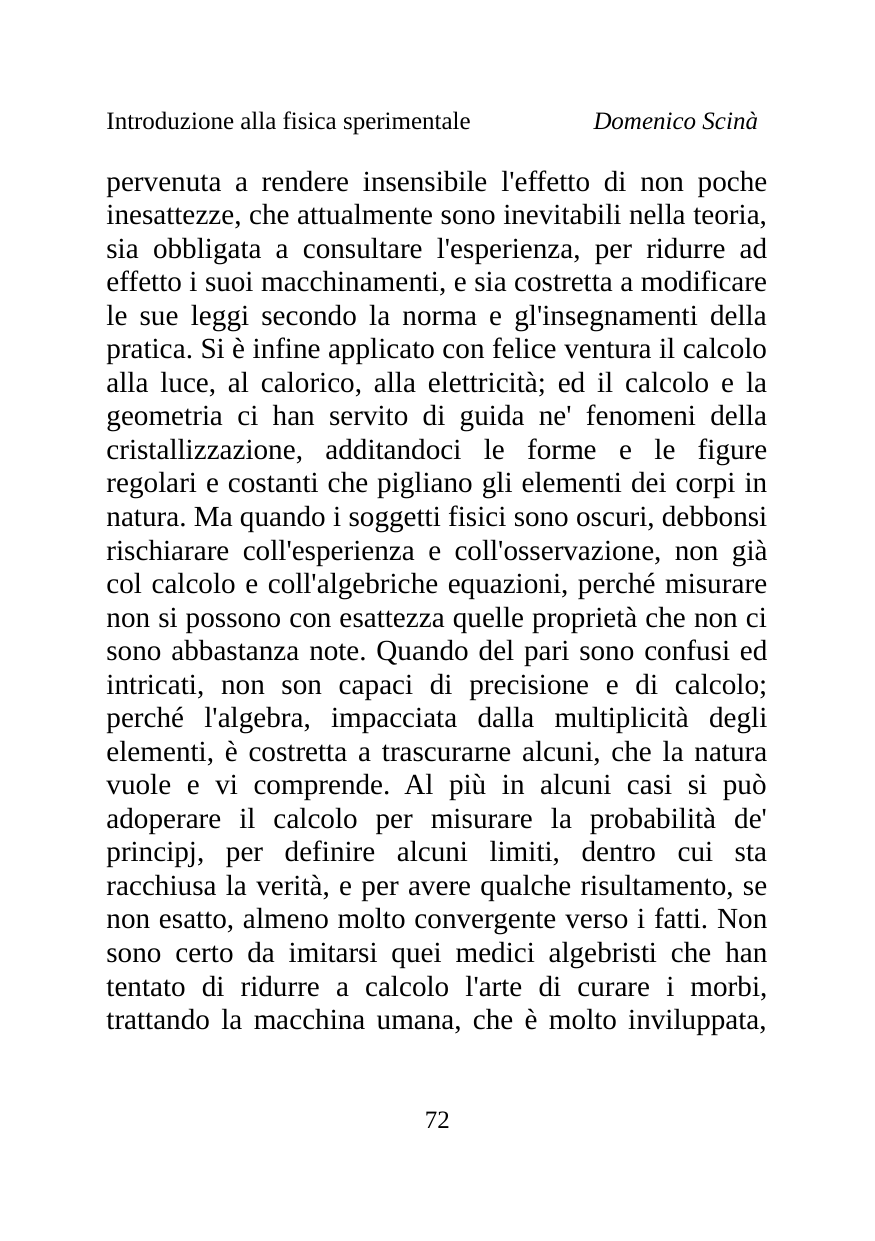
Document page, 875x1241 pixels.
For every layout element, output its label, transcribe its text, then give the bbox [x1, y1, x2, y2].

text pervenuta a rendere insensibile l'effetto di non poche inesattezze, che attualmente sono inevitabili nella teoria, sia obbligata a consultare l'esperienza, per ridurre ad effetto i suoi macchinamenti, e sia costretta a modificare le sue leggi secondo la norma e gl'insegnamenti della pratica. Si è infine applicato con felice ventura il calcolo alla luce, al calorico, alla elettricità; ed il calcolo e la geometria ci han servito di guida ne' fenomeni della cristallizzazione, additandoci le forme e le figure regolari e costanti che pigliano gli elementi dei corpi in natura. Ma quando i soggetti fisici sono oscuri, debbonsi rischiarare coll'esperienza e coll'osservazione, non già col calcolo e coll'algebriche equazioni, perché misurare non si possono con esattezza quelle proprietà che non ci sono abbastanza note. Quando del pari sono confusi ed intricati, non son capaci di precisione e di calcolo; perché l'algebra, impacciata dalla multiplicità degli elementi, è costretta a trascurarne alcuni, che la natura vuole e vi comprende. Al più in alcuni casi si può adoperare il calcolo per misurare la probabilità de' principj, per definire alcuni limiti, dentro cui sta racchiusa la verità, e per avere qualche risultamento, se non esatto, almeno molto convergente verso i fatti. Non sono certo da imitarsi quei medici algebristi che han tentato di ridurre a calcolo l'arte di curare i morbi, trattando la macchina umana, che è molto inviluppata, [106, 164, 768, 1036]
